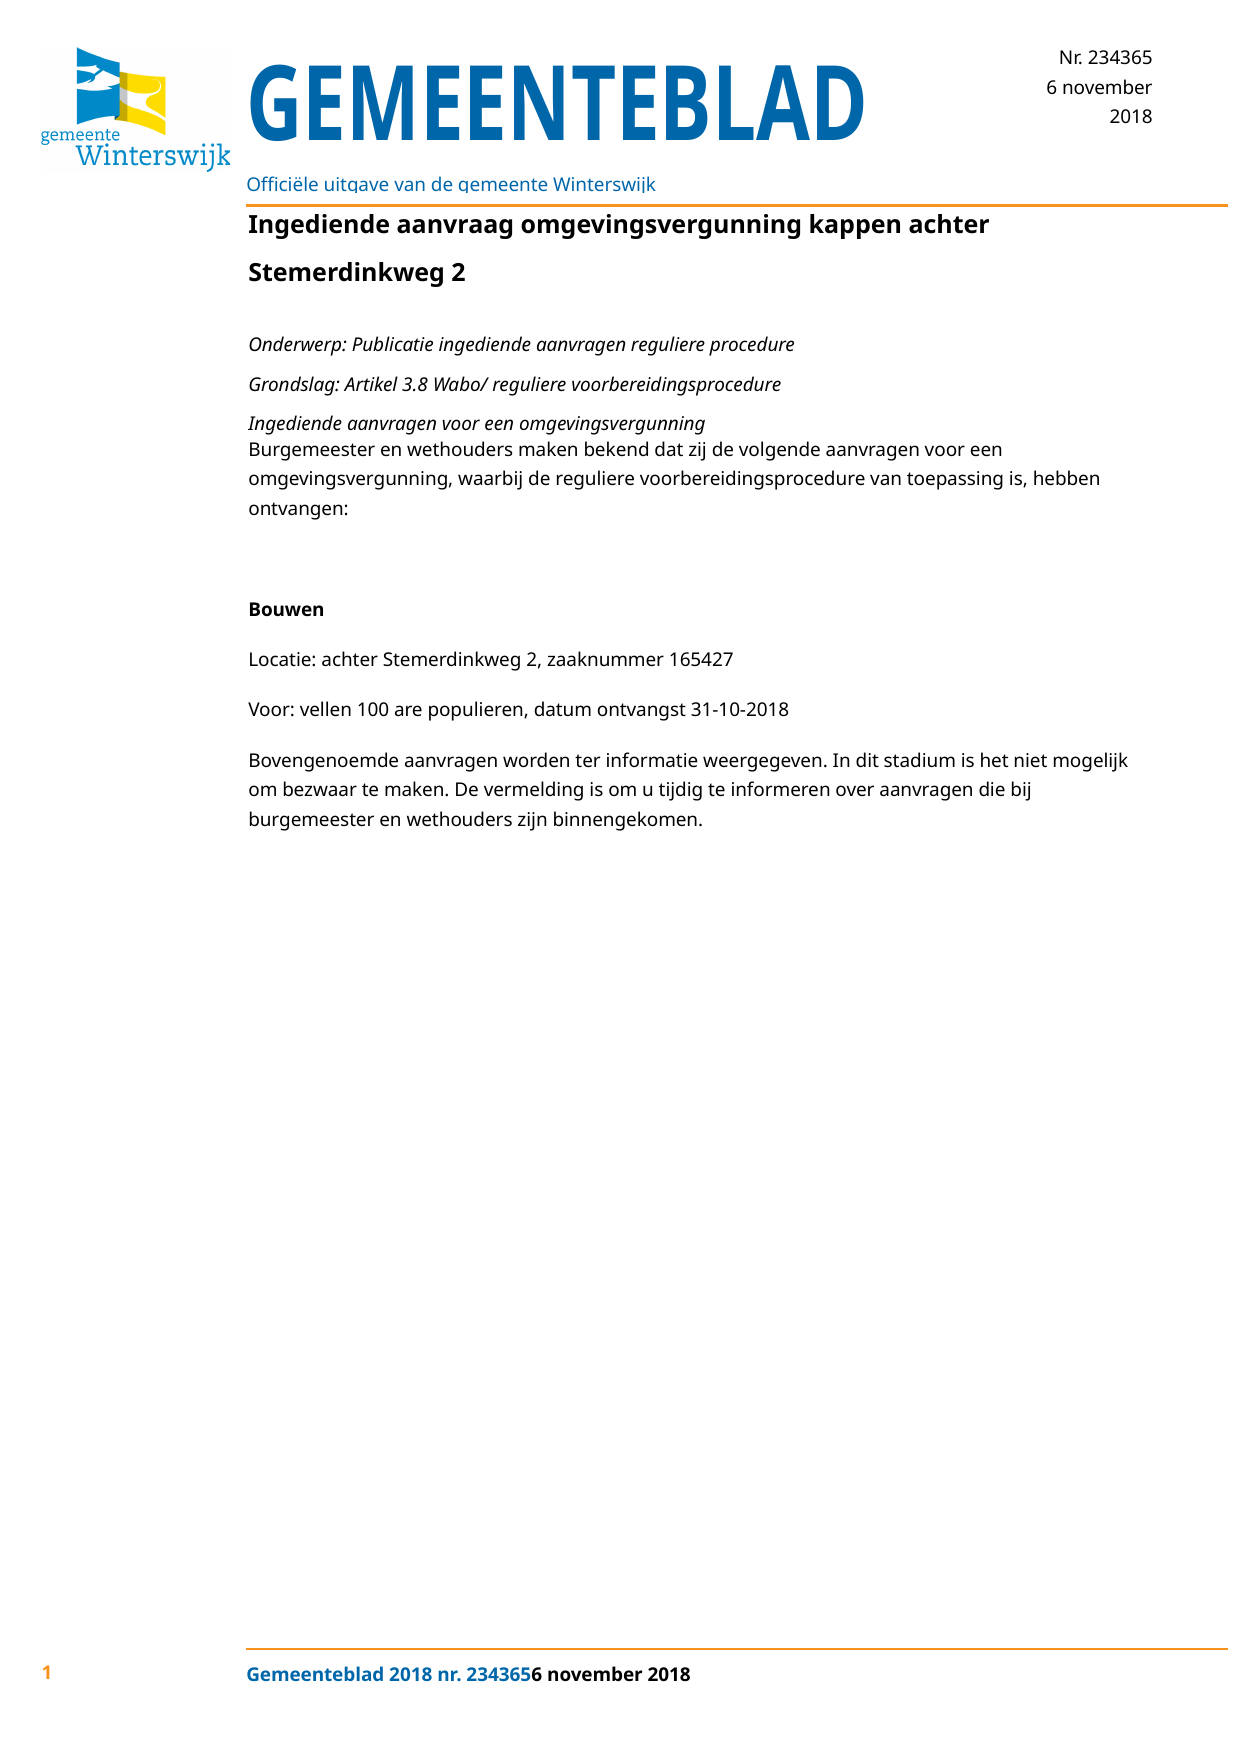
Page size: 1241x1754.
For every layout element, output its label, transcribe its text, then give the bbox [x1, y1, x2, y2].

text Onderwerp: Publicatie ingediende aanvragen reguliere procedure [248, 331, 1152, 357]
text Bouwen [248, 596, 1152, 621]
picture [225, 153, 231, 162]
text Voor: vellen 100 are populieren, datum ontvangst 31-10-2018 [248, 697, 1152, 722]
text Ingediende aanvragen voor een omgevingsvergunning [248, 410, 1152, 436]
text Grondslag: Artikel 3.8 Wabo/ reguliere voorbereidingsprocedure [248, 371, 1152, 396]
text Locatie: achter Stemerdinkweg 2, zaaknummer 165427 [248, 646, 1152, 672]
text Ingediende aanvraag omgevingsvergunning kappen achter Stemerdinkweg 2 [248, 207, 1152, 288]
text Burgemeester en wethouders maken bekend dat zij de volgende aanvragen voor een omgevingsvergunning, waarbij de reguliere voorbereidingsprocedure van toepassing is, hebben ontvangen: [248, 436, 1152, 521]
picture [41, 47, 231, 172]
text Bovengenoemde aanvragen worden ter informatie weergegeven. In dit stadium is het niet mogelijk om bezwaar te maken. De vermelding is om u tijdig te informeren over aanvragen die bij burgemeester en wethouders zijn binnengekomen. [248, 747, 1152, 832]
